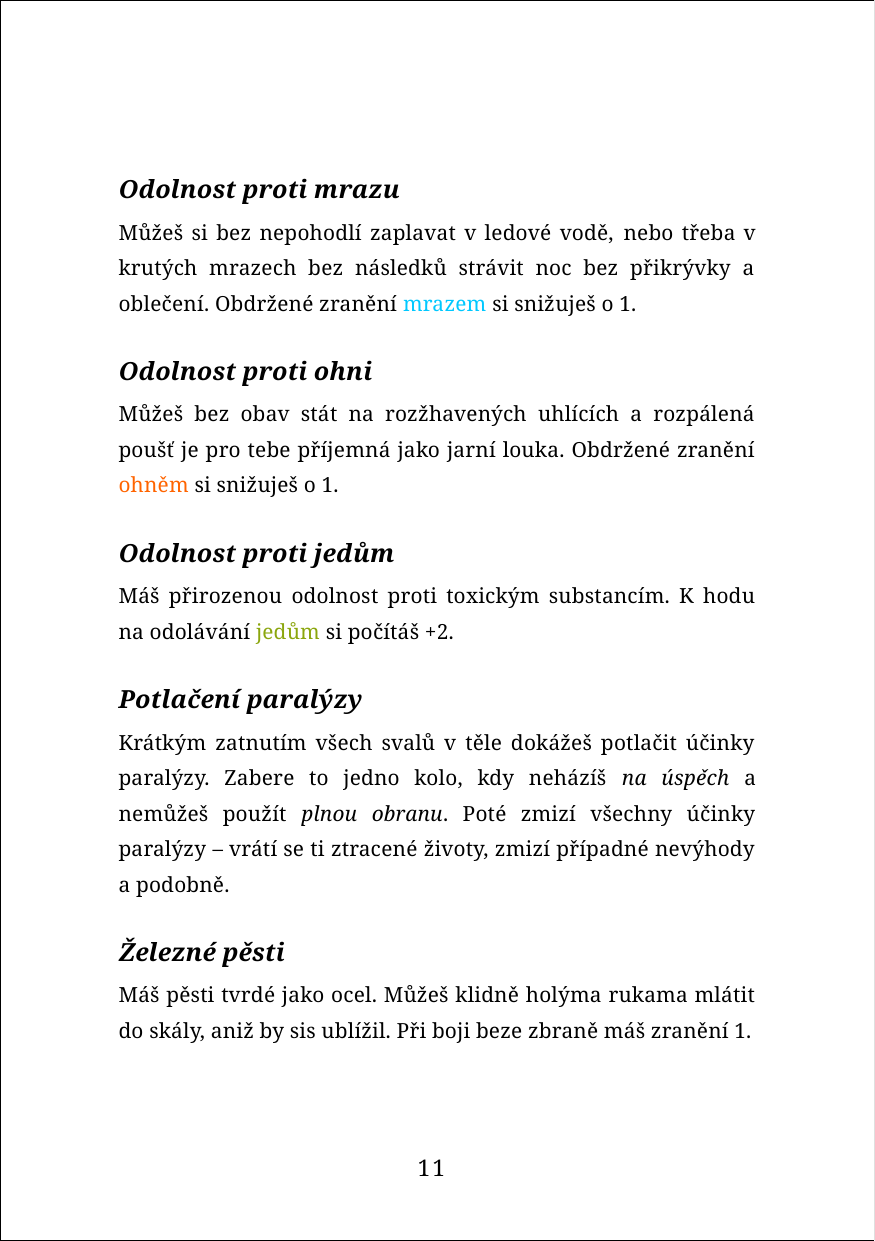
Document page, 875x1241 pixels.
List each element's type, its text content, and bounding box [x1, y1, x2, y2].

subtitle Železné pěsti [118, 935, 756, 969]
subtitle Odolnost proti mrazu [118, 172, 756, 206]
text Můžeš bez obav stát na rozžhavených uhlících a rozpálená poušť je pro tebe příjemná jako jarní louka. Obdržené zranění ohněm si snižuješ o 1. [118, 399, 756, 499]
text Máš přirozenou odolnost proti toxickým substancím. K hodu na odolávání jedům si počítáš +2. [118, 581, 756, 645]
text Krátkým zatnutím všech svalů v těle dokážeš potlačit účinky paralýzy. Zabere to jedno kolo, kdy neházíš na úspěch a nemůžeš použít plnou obranu. Poté zmizí všechny účinky paralýzy – vrátí se ti ztracené životy, zmizí případné nevýhody a podobně. [118, 728, 756, 898]
text Máš pěsti tvrdé jako ocel. Můžeš klidně holýma rukama mlátit do skály, aniž by sis ublížil. Při boji beze zbraně máš zranění 1. [118, 981, 756, 1044]
subtitle Potlačení paralýzy [118, 682, 756, 716]
text Můžeš si bez nepohodlí zaplavat v ledové vodě, nebo třeba v krutých mrazech bez následků strávit noc bez přikrývky a oblečení. Obdržené zranění mrazem si snižuješ o 1. [118, 218, 756, 317]
subtitle Odolnost proti jedům [118, 536, 756, 569]
subtitle Odolnost proti ohni [118, 354, 756, 388]
